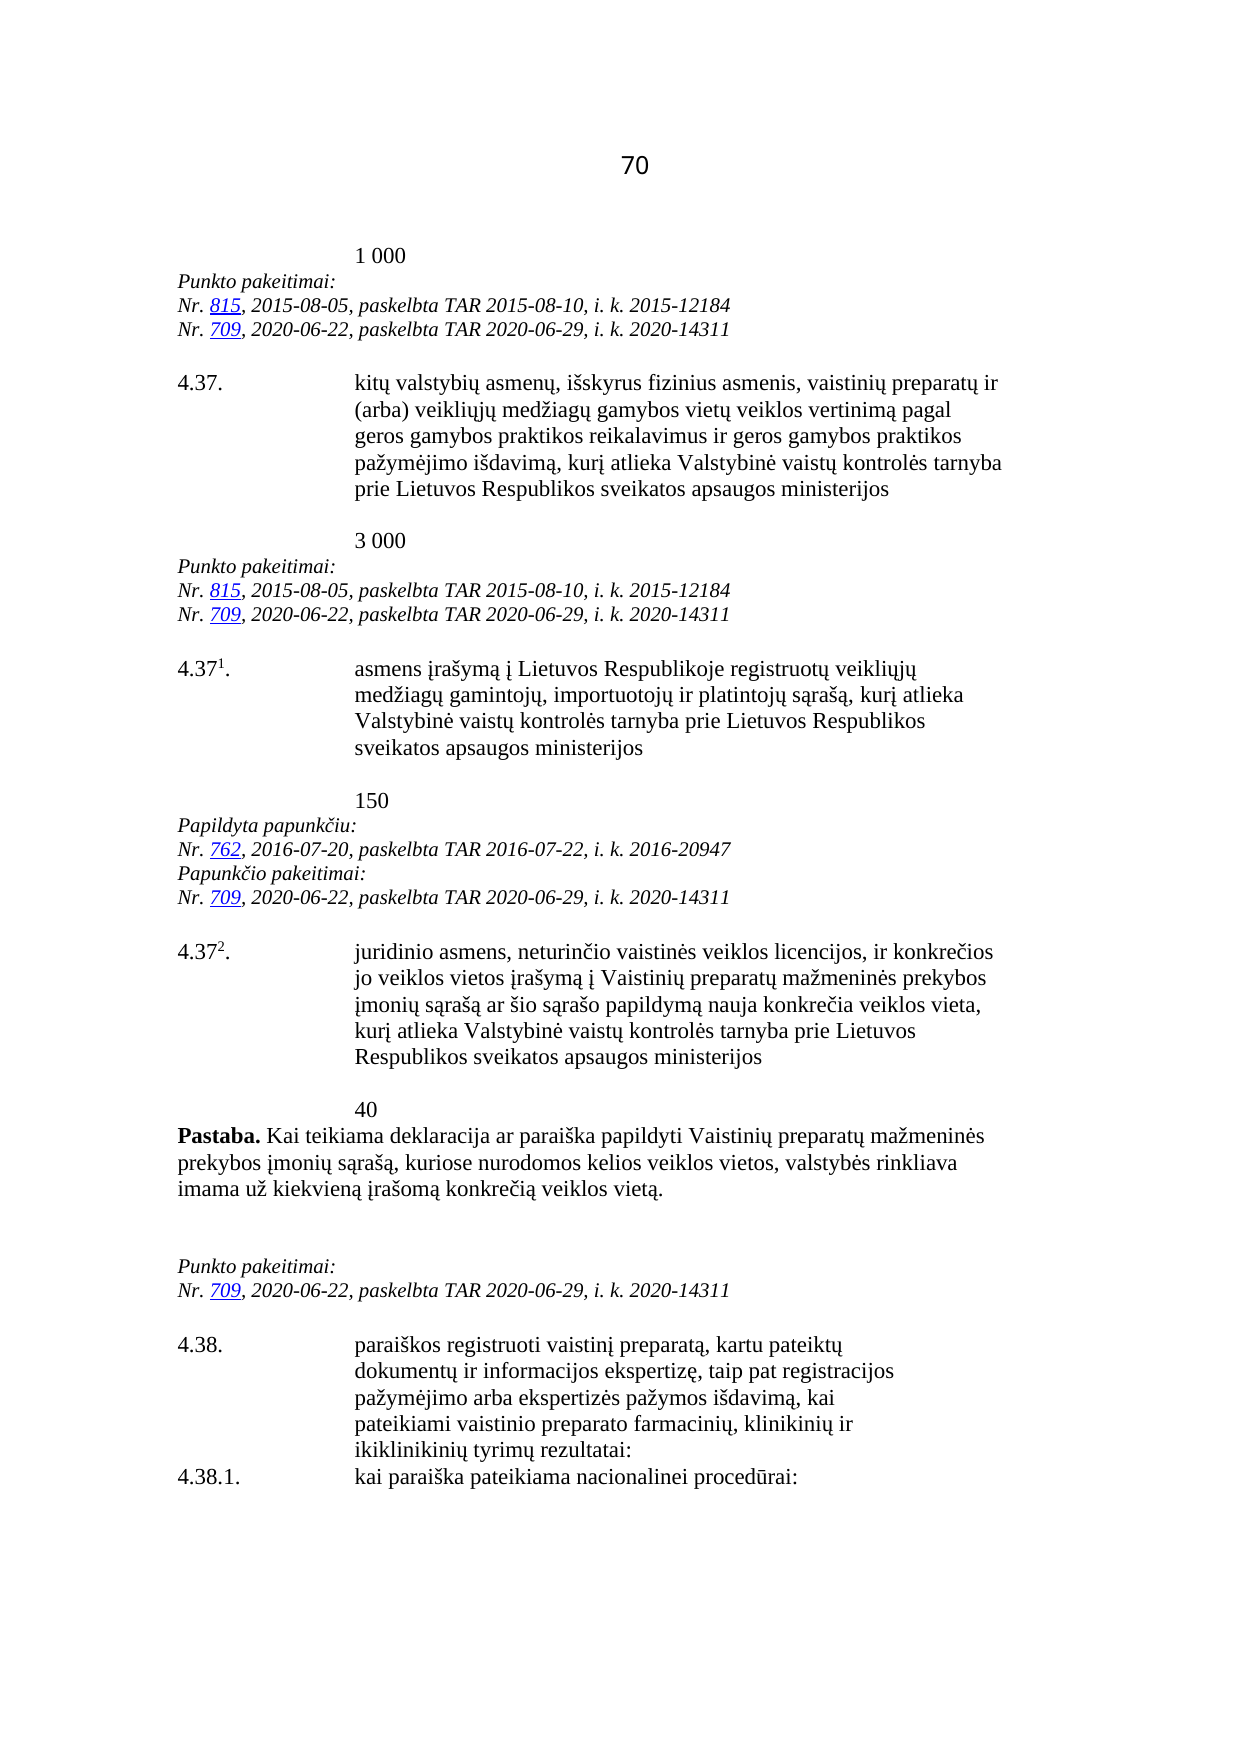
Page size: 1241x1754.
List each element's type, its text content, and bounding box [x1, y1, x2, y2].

text Punkto pakeitimai: [177, 268, 1093, 293]
text Papildyta papunkčiu: [177, 813, 1093, 837]
text Nr. 762, 2016-07-20, paskelbta TAR 2016-07-22, i. k. 2016-20947 [177, 837, 1093, 861]
text Punkto pakeitimai: [177, 554, 1093, 578]
text Punkto pakeitimai: [177, 1254, 1093, 1278]
text 4.38.1. kai paraiška pateikiama nacionalinei procedūrai: [177, 1463, 945, 1516]
text Nr. 709, 2020-06-22, paskelbta TAR 2020-06-29, i. k. 2020-14311 [177, 602, 1093, 626]
text ikiklinikinių tyrimų rezultatai: [354, 1437, 945, 1463]
text Nr. 709, 2020-06-22, paskelbta TAR 2020-06-29, i. k. 2020-14311 [177, 317, 1093, 341]
text pažymėjimo arba ekspertizės pažymos išdavimą, kai [354, 1384, 945, 1410]
text Papunkčio pakeitimai: [177, 861, 1093, 885]
text Nr. 815, 2015-08-05, paskelbta TAR 2015-08-10, i. k. 2015-12184 [177, 293, 1093, 317]
text 4.371. asmens įrašymą į Lietuvos Respublikoje registruotų veikliųjų medžiagų gamintojų, importuotojų ir platintojų sąrašą, kurį atlieka Valstybinė vaistų kontrolės tarnyba prie Lietuvos Respublikos sveikatos apsaugos ministerijos 150 [177, 655, 1004, 813]
text 4.38. paraiškos registruoti vaistinį preparatą, kartu pateiktų [177, 1331, 945, 1357]
text Nr. 709, 2020-06-22, paskelbta TAR 2020-06-29, i. k. 2020-14311 [177, 1278, 1093, 1302]
text pateikiami vaistinio preparato farmacinių, klinikinių ir [354, 1410, 945, 1437]
text 4.37. kitų valstybių asmenų, išskyrus fizinius asmenis, vaistinių preparatų ir (arba) veikliųjų medžiagų gamybos vietų veiklos vertinimą pagal geros gamybos praktikos reikalavimus ir geros gamybos praktikos pažymėjimo išdavimą, kurį atlieka Valstybinė vaistų kontrolės tarnyba prie Lietuvos Respublikos sveikatos apsaugos ministerijos 3 000 [177, 369, 1004, 554]
text dokumentų ir informacijos ekspertizę, taip pat registracijos [354, 1357, 945, 1384]
text 4.372. juridinio asmens, neturinčio vaistinės veiklos licencijos, ir konkrečios jo veiklos vietos įrašymą į Vaistinių preparatų mažmeninės prekybos įmonių sąrašą ar šio sąrašo papildymą nauja konkrečia veiklos vieta, kurį atlieka Valstybinė vaistų kontrolės tarnyba prie Lietuvos Respublikos sveikatos apsaugos ministerijos 40 [177, 938, 1004, 1122]
text 1 000 [177, 216, 1004, 268]
text Nr. 815, 2015-08-05, paskelbta TAR 2015-08-10, i. k. 2015-12184 [177, 578, 1093, 602]
text Pastaba. Kai teikiama deklaracija ar paraiška papildyti Vaistinių preparatų mažmeninės prekybos įmonių sąrašą, kuriose nurodomos kelios veiklos vietos, valstybės rinkliava imama už kiekvieną įrašomą konkrečią veiklos vietą. [177, 1122, 1004, 1228]
text Nr. 709, 2020-06-22, paskelbta TAR 2020-06-29, i. k. 2020-14311 [177, 885, 1093, 909]
